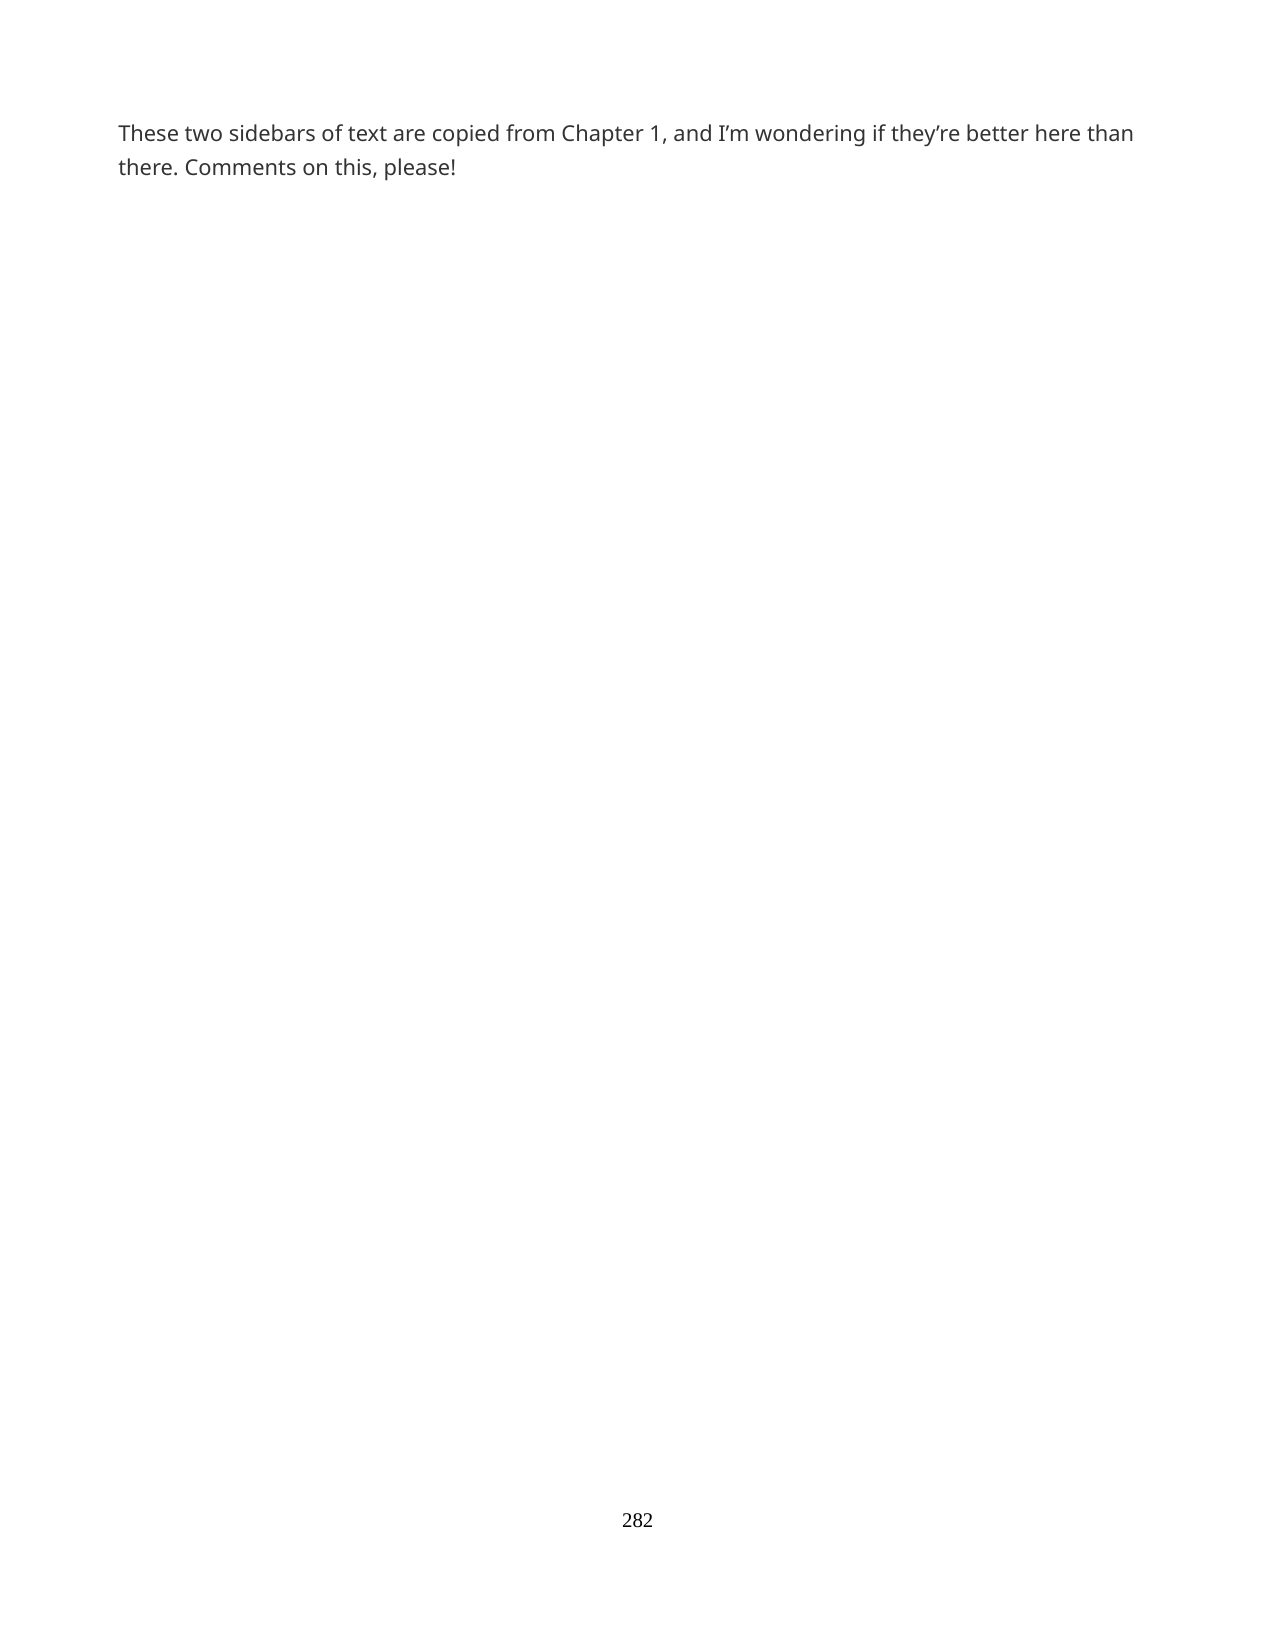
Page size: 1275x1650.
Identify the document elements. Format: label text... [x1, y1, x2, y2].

text These two sidebars of text are copied from Chapter 1, and I’m wondering if they’re better here than there. Comments on this, please! [118, 118, 1157, 182]
